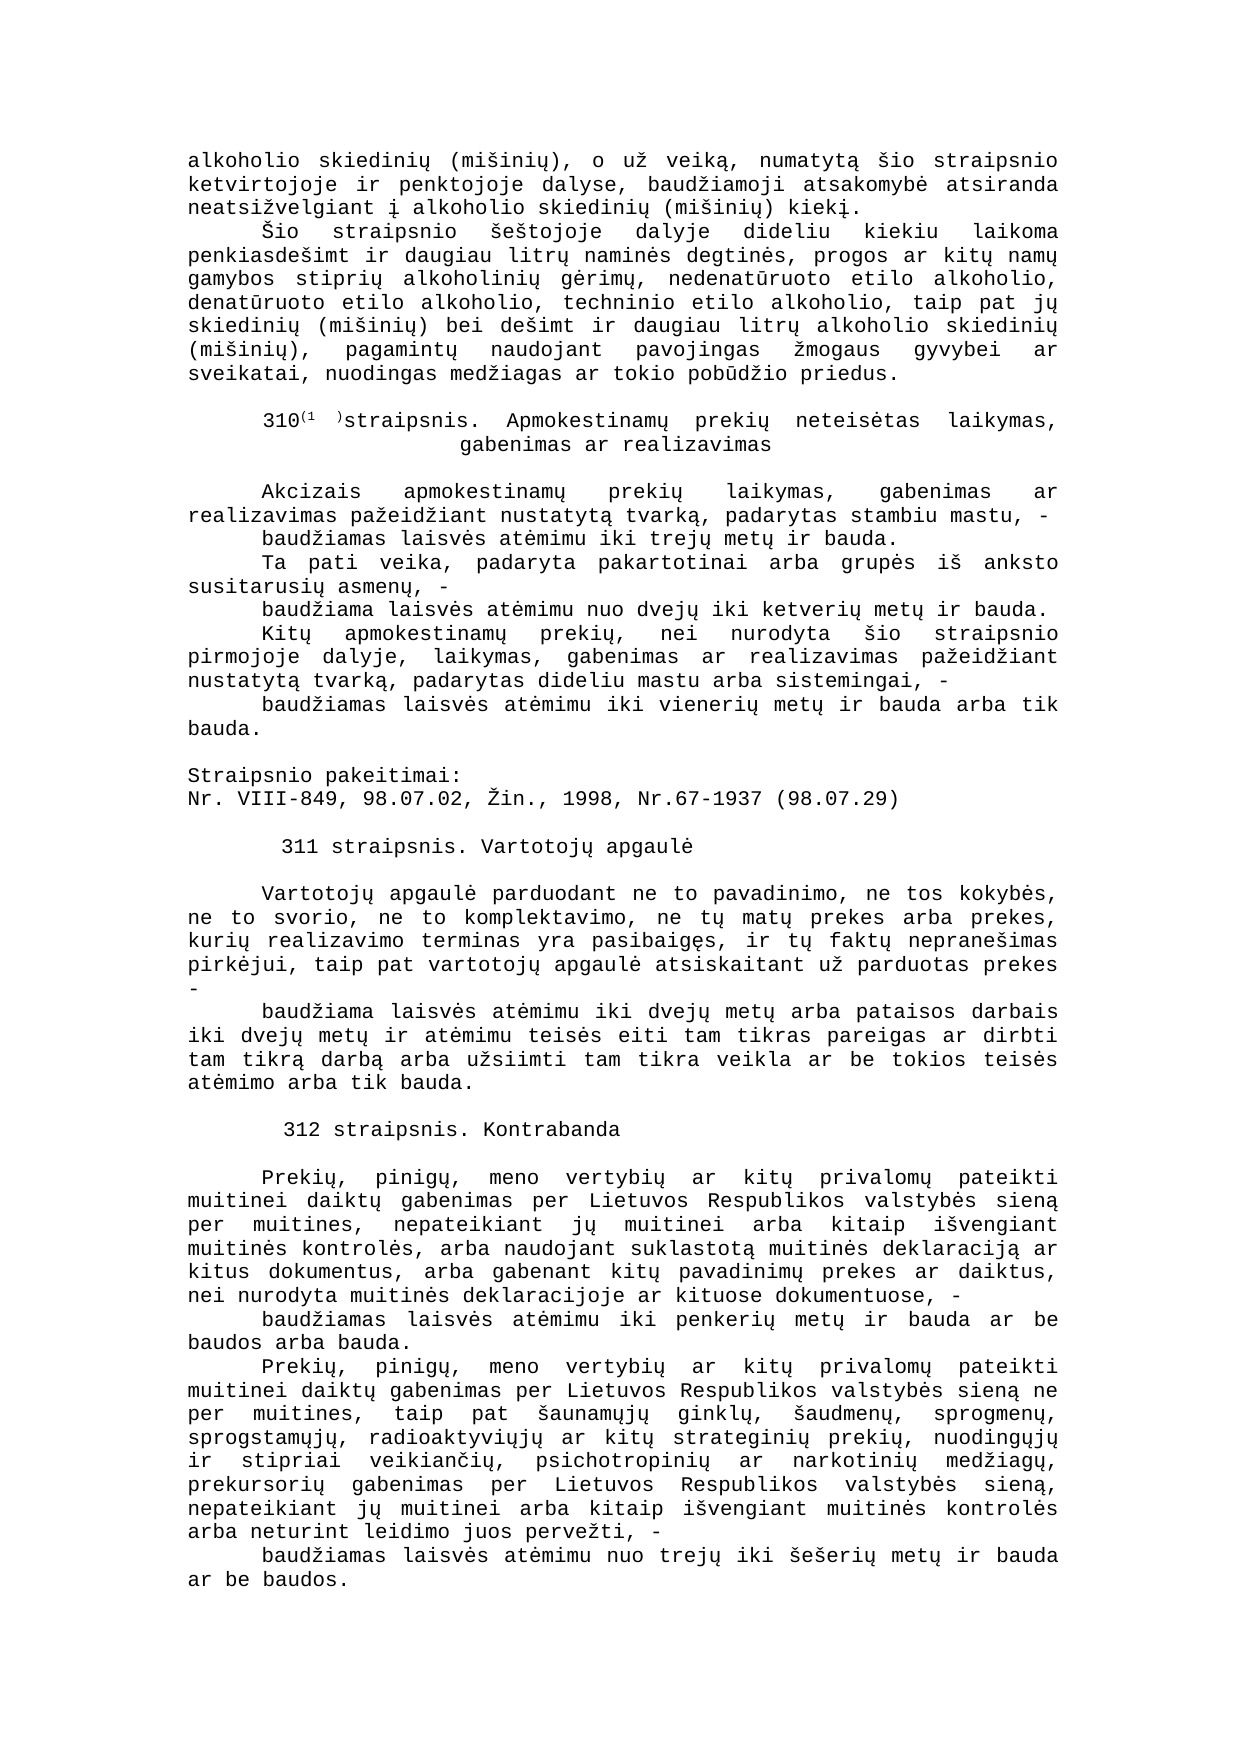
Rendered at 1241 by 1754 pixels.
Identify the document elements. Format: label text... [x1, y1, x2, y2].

text Nr. VIII-849, 98.07.02, Žin., 1998, Nr.67-1937 (98.07.29) [187, 788, 1059, 812]
text baudžiamas laisvės atėmimu iki trejų metų ir bauda. [187, 528, 1059, 552]
text Prekių, pinigų, meno vertybių ar kitų privalomų pateikti muitinei daiktų gabenimas per Lietuvos Respublikos valstybės sieną per muitines, nepateikiant jų muitinei arba kitaip išvengiant muitinės kontrolės, arba naudojant suklastotą muitinės deklaraciją ar kitus dokumentus, arba gabenant kitų pavadinimų prekes ar daiktus, nei nurodyta muitinės deklaracijoje ar kituose dokumentuose, - [187, 1167, 1059, 1309]
text 311 straipsnis. Vartotojų apgaulė [207, 836, 1059, 859]
text Akcizais apmokestinamų prekių laikymas, gabenimas ar realizavimas pažeidžiant nustatytą tvarką, padarytas stambiu mastu, - [187, 481, 1059, 528]
text baudžiamas laisvės atėmimu iki vienerių metų ir bauda arba tik bauda. [187, 694, 1059, 741]
text 312 straipsnis. Kontrabanda [209, 1119, 1059, 1143]
text Ta pati veika, padaryta pakartotinai arba grupės iš anksto susitarusių asmenų, - [187, 552, 1059, 599]
text baudžiama laisvės atėmimu nuo dvejų iki ketverių metų ir bauda. [187, 599, 1059, 623]
text Prekių, pinigų, meno vertybių ar kitų privalomų pateikti muitinei daiktų gabenimas per Lietuvos Respublikos valstybės sieną ne per muitines, taip pat šaunamųjų ginklų, šaudmenų, sprogmenų, sprogstamųjų, radioaktyviųjų ar kitų strateginių prekių, nuodingųjų ir stipriai veikiančių, psichotropinių ar narkotinių medžiagų, prekursorių gabenimas per Lietuvos Respublikos valstybės sieną, nepateikiant jų muitinei arba kitaip išvengiant muitinės kontrolės arba neturint leidimo juos pervežti, - [187, 1356, 1059, 1545]
text baudžiama laisvės atėmimu iki dvejų metų arba pataisos darbais iki dvejų metų ir atėmimu teisės eiti tam tikras pareigas ar dirbti tam tikrą darbą arba užsiimti tam tikra veikla ar be tokios teisės atėmimo arba tik bauda. [187, 1001, 1059, 1096]
text alkoholio skiedinių (mišinių), o už veiką, numatytą šio straipsnio ketvirtojoje ir penktojoje dalyse, baudžiamoji atsakomybė atsiranda neatsižvelgiant į alkoholio skiedinių (mišinių) kiekį. [187, 150, 1059, 221]
text Straipsnio pakeitimai: [187, 765, 1059, 788]
text Šio straipsnio šeštojoje dalyje dideliu kiekiu laikoma penkiasdešimt ir daugiau litrų naminės degtinės, progos ar kitų namų gamybos stiprių alkoholinių gėrimų, nedenatūruoto etilo alkoholio, denatūruoto etilo alkoholio, techninio etilo alkoholio, taip pat jų skiedinių (mišinių) bei dešimt ir daugiau litrų alkoholio skiedinių (mišinių), pagamintų naudojant pavojingas žmogaus gyvybei ar sveikatai, nuodingas medžiagas ar tokio pobūdžio priedus. [187, 221, 1059, 386]
text 310(1 )straipsnis. Apmokestinamų prekių neteisėtas laikymas, gabenimas ar realizavimas [262, 410, 1059, 457]
text baudžiamas laisvės atėmimu iki penkerių metų ir bauda ar be baudos arba bauda. [187, 1309, 1059, 1356]
text baudžiamas laisvės atėmimu nuo trejų iki šešerių metų ir bauda ar be baudos. [187, 1545, 1059, 1592]
text Kitų apmokestinamų prekių, nei nurodyta šio straipsnio pirmojoje dalyje, laikymas, gabenimas ar realizavimas pažeidžiant nustatytą tvarką, padarytas dideliu mastu arba sistemingai, - [187, 623, 1059, 694]
text Vartotojų apgaulė parduodant ne to pavadinimo, ne tos kokybės, ne to svorio, ne to komplektavimo, ne tų matų prekes arba prekes, kurių realizavimo terminas yra pasibaigęs, ir tų faktų nepranešimas pirkėjui, taip pat vartotojų apgaulė atsiskaitant už parduotas prekes - [187, 883, 1059, 1001]
